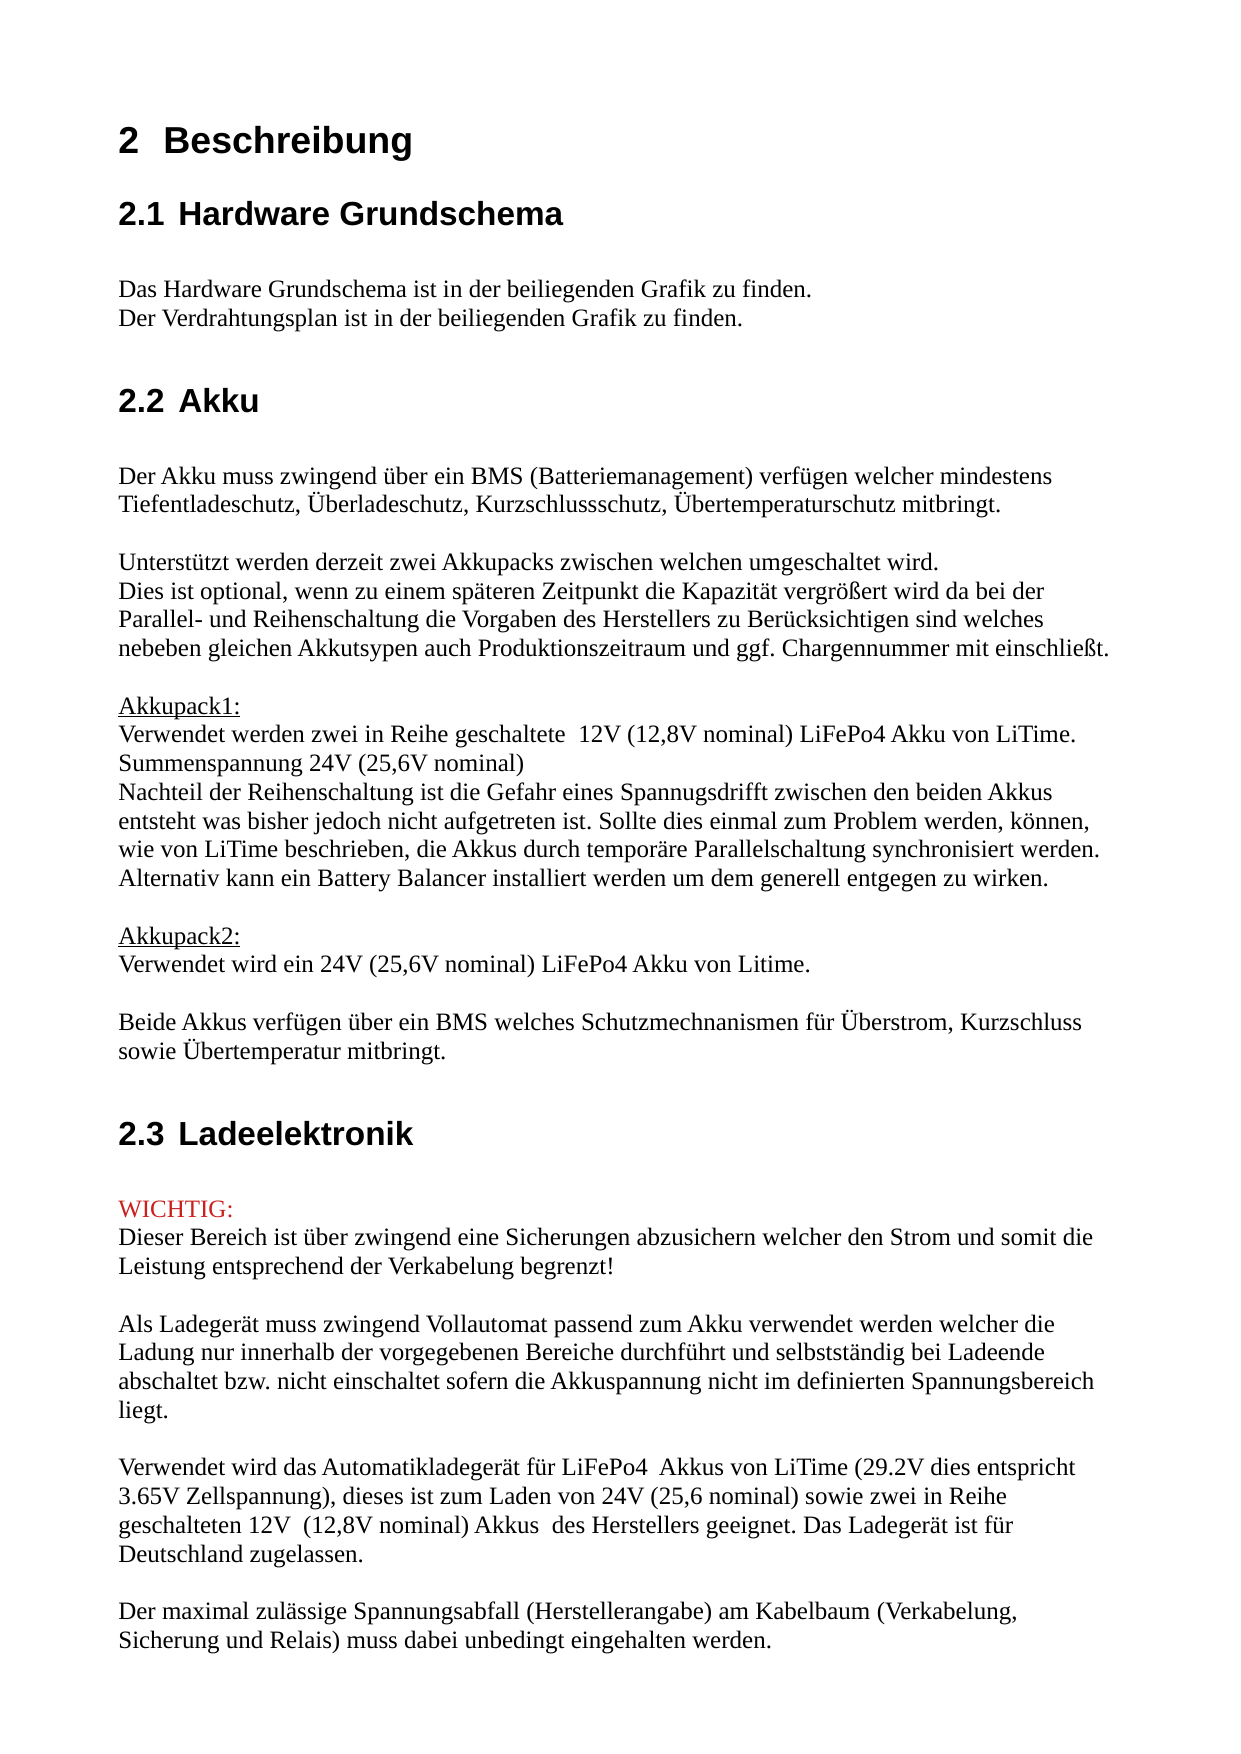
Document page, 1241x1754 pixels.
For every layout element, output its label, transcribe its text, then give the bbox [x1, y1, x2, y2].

text Beide Akkus verfügen über ein BMS welches Schutzmechnanismen für Überstrom, Kurzschluss sowie Übertemperatur mitbringt. [118, 1007, 1122, 1064]
text Akkupack2: [118, 921, 1122, 949]
text Dies ist optional, wenn zu einem späteren Zeitpunkt die Kapazität vergrößert wird da bei der Parallel- und Reihenschaltung die Vorgaben des Herstellers zu Berücksichtigen sind welches nebeben gleichen Akkutsypen auch Produktionszeitraum und ggf. Chargennummer mit einschließt. [118, 576, 1122, 662]
text Der Verdrahtungsplan ist in der beiliegenden Grafik zu finden. [118, 303, 1122, 331]
text Dieser Bereich ist über zwingend eine Sicherungen abzusichern welcher den Strom und somit die Leistung entsprechend der Verkabelung begrenzt! [118, 1222, 1122, 1280]
subtitle Hardware Grundschema [118, 194, 1122, 233]
text Alternativ kann ein Battery Balancer installiert werden um dem generell entgegen zu wirken. [118, 863, 1122, 892]
text Verwendet werden zwei in Reihe geschaltete 12V (12,8V nominal) LiFePo4 Akku von LiTime. [118, 719, 1122, 748]
text WICHTIG: [118, 1194, 1122, 1222]
subtitle Beschreibung [118, 118, 1122, 161]
text Summenspannung 24V (25,6V nominal) [118, 748, 1122, 777]
text Unterstützt werden derzeit zwei Akkupacks zwischen welchen umgeschaltet wird. [118, 547, 1122, 576]
text Verwendet wird ein 24V (25,6V nominal) LiFePo4 Akku von Litime. [118, 949, 1122, 978]
text Als Ladegerät muss zwingend Vollautomat passend zum Akku verwendet werden welcher die Ladung nur innerhalb der vorgegebenen Bereiche durchführt und selbstständig bei Ladeende abschaltet bzw. nicht einschaltet sofern die Akkuspannung nicht im definierten Spannungsbereich liegt. [118, 1309, 1122, 1424]
text Verwendet wird das Automatikladegerät für LiFePo4 Akkus von LiTime (29.2V dies entspricht 3.65V Zellspannung), dieses ist zum Laden von 24V (25,6 nominal) sowie zwei in Reihe geschalteten 12V (12,8V nominal) Akkus des Herstellers geeignet. Das Ladegerät ist für Deutschland zugelassen. [118, 1452, 1122, 1567]
text Der Akku muss zwingend über ein BMS (Batteriemanagement) verfügen welcher mindestens Tiefentladeschutz, Überladeschutz, Kurzschlussschutz, Übertemperaturschutz mitbringt. [118, 461, 1122, 518]
text Akkupack1: [118, 691, 1122, 719]
subtitle Akku [118, 381, 1122, 419]
subtitle Ladeelektronik [118, 1114, 1122, 1152]
text Das Hardware Grundschema ist in der beiliegenden Grafik zu finden. [118, 245, 1122, 303]
text Der maximal zulässige Spannungsabfall (Herstellerangabe) am Kabelbaum (Verkabelung, Sicherung und Relais) muss dabei unbedingt eingehalten werden. [118, 1596, 1122, 1654]
text Nachteil der Reihenschaltung ist die Gefahr eines Spannugsdrifft zwischen den beiden Akkus entsteht was bisher jedoch nicht aufgetreten ist. Sollte dies einmal zum Problem werden, können, wie von LiTime beschrieben, die Akkus durch temporäre Parallelschaltung synchronisiert werden. [118, 777, 1122, 863]
